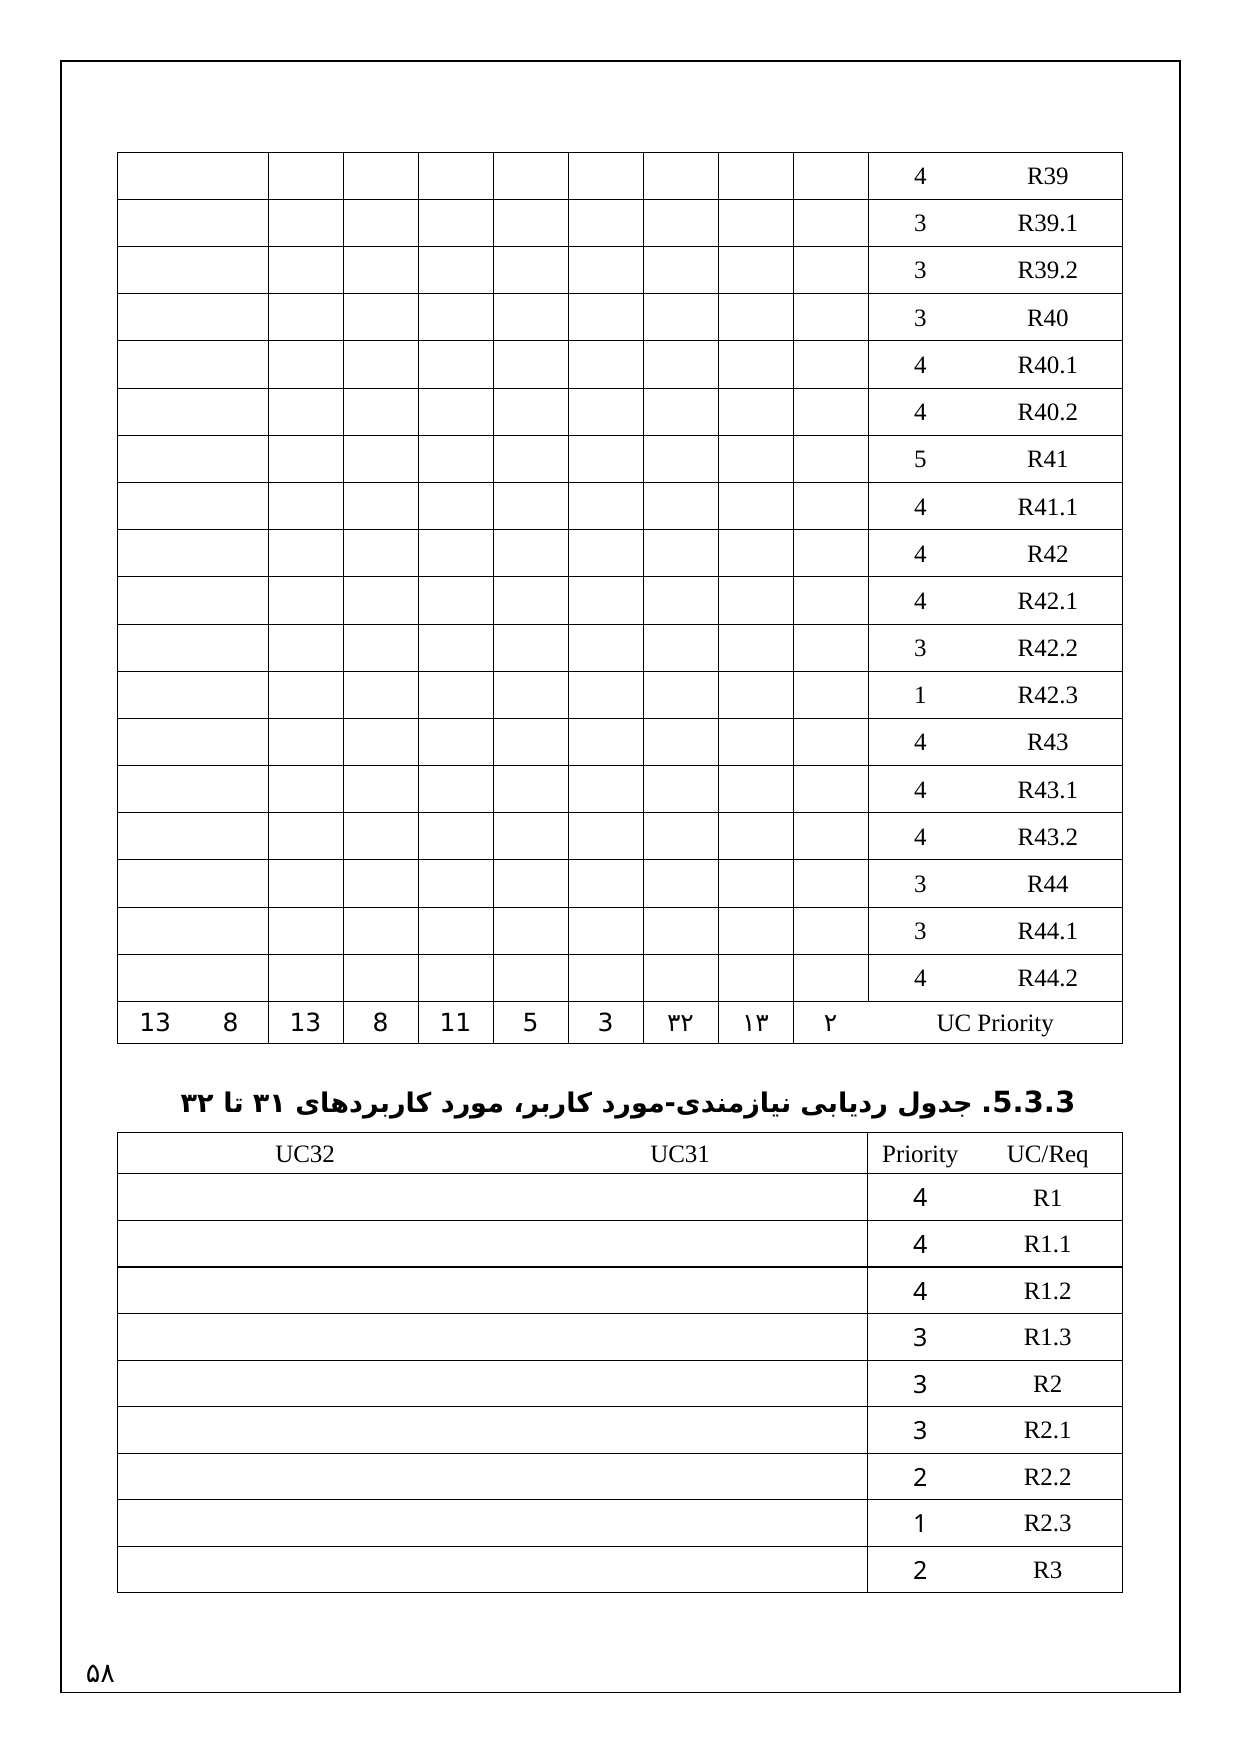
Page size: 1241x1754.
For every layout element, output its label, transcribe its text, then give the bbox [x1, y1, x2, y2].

table_cell 4 [869, 577, 973, 623]
table_cell [193, 294, 268, 340]
table_cell 13 [118, 1002, 193, 1043]
table_cell R40.2 [973, 389, 1122, 435]
table_cell 4 [868, 1174, 973, 1220]
table_cell R2.1 [973, 1407, 1122, 1453]
table_cell [719, 247, 793, 293]
table_cell [118, 1454, 493, 1499]
table_cell [193, 719, 268, 765]
table_cell [193, 813, 268, 859]
table_header UC/Req [973, 1133, 1122, 1173]
table_cell [719, 955, 793, 1001]
table_cell [419, 625, 493, 671]
table_cell [419, 247, 493, 293]
table_cell R1.1 [973, 1221, 1122, 1266]
table_cell [794, 625, 868, 671]
table_cell [794, 530, 868, 576]
table_cell R39.1 [973, 200, 1122, 246]
table_cell [794, 436, 868, 482]
table_cell 5 [494, 1002, 568, 1043]
table_cell [719, 389, 793, 435]
table_cell 3 [868, 1314, 973, 1359]
table_cell [644, 247, 718, 293]
table_cell ۱۳ [719, 1002, 793, 1043]
table_cell 3 [869, 625, 973, 671]
table_cell [269, 153, 343, 199]
table_cell [719, 625, 793, 671]
table_cell [719, 672, 793, 718]
table_cell [569, 483, 643, 529]
table_cell 2 [868, 1547, 973, 1592]
table_cell [569, 766, 643, 812]
table_cell [569, 436, 643, 482]
table_cell [494, 625, 568, 671]
table_cell [419, 813, 493, 859]
table_cell [193, 247, 268, 293]
table_cell [419, 908, 493, 954]
table_cell [794, 577, 868, 623]
table_cell R40.1 [973, 341, 1122, 387]
table_cell [269, 247, 343, 293]
table_cell R40 [973, 294, 1122, 340]
table_cell [118, 530, 193, 576]
table_cell 3 [869, 860, 973, 907]
table_cell [419, 577, 493, 623]
table_cell [719, 483, 793, 529]
table_cell [118, 1361, 493, 1406]
table_cell [118, 908, 193, 954]
table_cell 4 [868, 1221, 973, 1266]
table_cell [344, 294, 418, 340]
table_cell [569, 672, 643, 718]
table_cell [493, 1221, 867, 1266]
table_cell R2.3 [973, 1500, 1122, 1546]
table_cell [118, 247, 193, 293]
table_cell [269, 200, 343, 246]
table_cell 4 [868, 1268, 973, 1313]
table_cell [344, 813, 418, 859]
table_cell [193, 436, 268, 482]
table_cell [193, 577, 268, 623]
table_cell R2 [973, 1361, 1122, 1406]
table_cell [118, 955, 193, 1001]
table_cell [193, 672, 268, 718]
table_cell R39 [973, 153, 1122, 199]
table_cell [644, 625, 718, 671]
table_cell [644, 672, 718, 718]
table_cell [494, 719, 568, 765]
table_cell 4 [869, 389, 973, 435]
table_cell [269, 719, 343, 765]
table_cell R44.1 [973, 908, 1122, 954]
table_cell [344, 530, 418, 576]
table_cell [494, 908, 568, 954]
table_cell 5 [869, 436, 973, 482]
table_cell [193, 483, 268, 529]
table_cell [794, 341, 868, 387]
table_cell [794, 153, 868, 199]
table_cell [344, 766, 418, 812]
table_cell [193, 153, 268, 199]
table_cell [118, 1268, 493, 1313]
table_cell [794, 247, 868, 293]
table_cell [644, 200, 718, 246]
table_cell [344, 625, 418, 671]
table_cell 4 [869, 530, 973, 576]
table_cell [719, 153, 793, 199]
table_cell 1 [868, 1500, 973, 1546]
table_cell [269, 813, 343, 859]
table_cell 4 [869, 719, 973, 765]
table_cell [794, 908, 868, 954]
table_cell [644, 483, 718, 529]
table_cell [494, 860, 568, 907]
table_cell [118, 436, 193, 482]
table_cell [269, 908, 343, 954]
table_cell [644, 813, 718, 859]
table_cell [193, 200, 268, 246]
table_cell R1 [973, 1174, 1122, 1220]
table_cell [719, 200, 793, 246]
table_cell [118, 813, 193, 859]
table_cell [494, 389, 568, 435]
table_cell 3 [868, 1407, 973, 1453]
table_cell [269, 483, 343, 529]
table_cell [794, 860, 868, 907]
table_cell [419, 530, 493, 576]
table_cell 11 [419, 1002, 493, 1043]
table_cell [719, 436, 793, 482]
table_cell [269, 341, 343, 387]
table_cell [344, 389, 418, 435]
table_cell [569, 294, 643, 340]
table_cell [344, 672, 418, 718]
table_cell [193, 530, 268, 576]
table_cell R39.2 [973, 247, 1122, 293]
table_cell [494, 200, 568, 246]
table_cell 3 [869, 200, 973, 246]
table_cell 1 [869, 672, 973, 718]
table_cell [193, 766, 268, 812]
table_cell [569, 719, 643, 765]
table_cell [344, 341, 418, 387]
table_cell [719, 908, 793, 954]
table_header Priority [868, 1133, 973, 1173]
table_cell [719, 860, 793, 907]
table_cell [794, 955, 868, 1001]
table_cell [269, 955, 343, 1001]
table_cell [419, 955, 493, 1001]
table_cell [344, 483, 418, 529]
table_cell [419, 200, 493, 246]
table_cell [494, 813, 568, 859]
table_cell [494, 955, 568, 1001]
table_cell [644, 294, 718, 340]
table_cell R3 [973, 1547, 1122, 1592]
table_cell [419, 483, 493, 529]
table_cell [344, 247, 418, 293]
table_cell [794, 813, 868, 859]
table_cell [118, 200, 193, 246]
table_cell 8 [344, 1002, 418, 1043]
table_cell [493, 1361, 867, 1406]
table_cell [644, 908, 718, 954]
table_cell [118, 389, 193, 435]
table_cell R2.2 [973, 1454, 1122, 1499]
table_cell [493, 1454, 867, 1499]
table_cell ۳۲ [644, 1002, 718, 1043]
table_header UC32 [118, 1133, 493, 1173]
table_cell [719, 341, 793, 387]
table_cell [494, 341, 568, 387]
table_cell [118, 1500, 493, 1546]
table_cell [344, 955, 418, 1001]
table_cell [269, 530, 343, 576]
table_cell [269, 625, 343, 671]
table_cell [494, 483, 568, 529]
table_cell R43.1 [973, 766, 1122, 812]
table_cell [644, 389, 718, 435]
table_cell [118, 672, 193, 718]
table_cell [419, 672, 493, 718]
table_cell [118, 341, 193, 387]
table_cell 8 [193, 1002, 268, 1043]
table_cell [269, 389, 343, 435]
table_cell 3 [869, 294, 973, 340]
table_cell [419, 389, 493, 435]
table_header UC31 [493, 1133, 867, 1173]
table_cell R1.3 [973, 1314, 1122, 1359]
table_cell 3 [869, 247, 973, 293]
table_cell [569, 625, 643, 671]
table_cell [569, 530, 643, 576]
table_cell ۲ [794, 1002, 868, 1043]
table_cell R42.1 [973, 577, 1122, 623]
table_cell [494, 672, 568, 718]
table_cell UC Priority [868, 1002, 1122, 1043]
table_cell 4 [869, 955, 973, 1001]
table_cell [118, 766, 193, 812]
table_cell [719, 530, 793, 576]
table_cell [494, 577, 568, 623]
table_cell 4 [869, 153, 973, 199]
table_cell R1.2 [973, 1268, 1122, 1313]
table_cell [493, 1268, 867, 1313]
table_cell [193, 860, 268, 907]
table_cell [118, 1314, 493, 1359]
table_cell [494, 153, 568, 199]
table_cell [493, 1547, 867, 1592]
subtitle جدول ردیابی نیازمندی-مورد کاربر، مورد کاربردهای ۳۱ تا ۳۲ [64, 1086, 981, 1119]
table_cell [419, 860, 493, 907]
table_cell [644, 530, 718, 576]
table_cell 3 [569, 1002, 643, 1043]
table_cell [719, 813, 793, 859]
table_cell [419, 436, 493, 482]
table_cell [193, 955, 268, 1001]
table_cell [569, 908, 643, 954]
table_cell [493, 1314, 867, 1359]
table_cell [419, 766, 493, 812]
table_cell [569, 860, 643, 907]
table_cell [794, 766, 868, 812]
table_cell [118, 153, 193, 199]
table_cell [419, 294, 493, 340]
table_cell [118, 719, 193, 765]
table_cell [644, 436, 718, 482]
table_cell [494, 530, 568, 576]
table_cell [569, 247, 643, 293]
table_cell [493, 1174, 867, 1220]
table_cell [344, 153, 418, 199]
table_cell [118, 625, 193, 671]
table_cell [794, 672, 868, 718]
table_cell 4 [869, 483, 973, 529]
table_cell R41 [973, 436, 1122, 482]
table_cell [118, 1174, 493, 1220]
table_cell [569, 200, 643, 246]
table_cell [344, 200, 418, 246]
table_cell [269, 672, 343, 718]
table_cell [644, 153, 718, 199]
table_cell [569, 153, 643, 199]
table_cell [494, 294, 568, 340]
table_cell [269, 860, 343, 907]
table_cell [644, 860, 718, 907]
table_cell [493, 1500, 867, 1546]
table_cell [118, 294, 193, 340]
table_cell [644, 577, 718, 623]
table_cell [493, 1407, 867, 1453]
table_cell [193, 908, 268, 954]
table_cell [494, 247, 568, 293]
table_cell [344, 577, 418, 623]
table_cell [719, 766, 793, 812]
table_cell [494, 436, 568, 482]
table_cell [569, 813, 643, 859]
table_cell R43 [973, 719, 1122, 765]
table_cell R44.2 [973, 955, 1122, 1001]
table_cell [794, 294, 868, 340]
table_cell 3 [869, 908, 973, 954]
table_cell [719, 719, 793, 765]
table_cell R42 [973, 530, 1122, 576]
table_cell R43.2 [973, 813, 1122, 859]
table_cell [419, 341, 493, 387]
table_cell [794, 719, 868, 765]
table_cell [794, 483, 868, 529]
table_cell [419, 719, 493, 765]
table_cell R44 [973, 860, 1122, 907]
table_cell [644, 341, 718, 387]
table_cell [419, 153, 493, 199]
table_cell [269, 766, 343, 812]
table_cell [118, 1407, 493, 1453]
table_cell [344, 860, 418, 907]
table_cell R42.3 [973, 672, 1122, 718]
table_cell R41.1 [973, 483, 1122, 529]
table_cell [344, 436, 418, 482]
table_cell [794, 389, 868, 435]
table_cell [193, 341, 268, 387]
table_cell [644, 955, 718, 1001]
table_cell [494, 766, 568, 812]
table_cell [269, 294, 343, 340]
table_cell 4 [869, 341, 973, 387]
table_cell [569, 577, 643, 623]
table_cell [569, 341, 643, 387]
table_cell 3 [868, 1361, 973, 1406]
table_cell [344, 719, 418, 765]
table_cell [193, 389, 268, 435]
table_cell 13 [269, 1002, 343, 1043]
table_cell 4 [869, 813, 973, 859]
table_cell [118, 483, 193, 529]
table_cell [569, 389, 643, 435]
table_cell [644, 766, 718, 812]
table_cell [344, 908, 418, 954]
table_cell [644, 719, 718, 765]
table_cell [794, 200, 868, 246]
table_cell [269, 577, 343, 623]
table_cell [118, 1221, 493, 1266]
table_cell [118, 860, 193, 907]
table_cell 2 [868, 1454, 973, 1499]
table_cell 4 [869, 766, 973, 812]
table_cell [118, 577, 193, 623]
table_cell R42.2 [973, 625, 1122, 671]
table_cell [118, 1547, 493, 1592]
table_cell [719, 294, 793, 340]
table_cell [569, 955, 643, 1001]
table_cell [719, 577, 793, 623]
table_cell [193, 625, 268, 671]
table_cell [269, 436, 343, 482]
